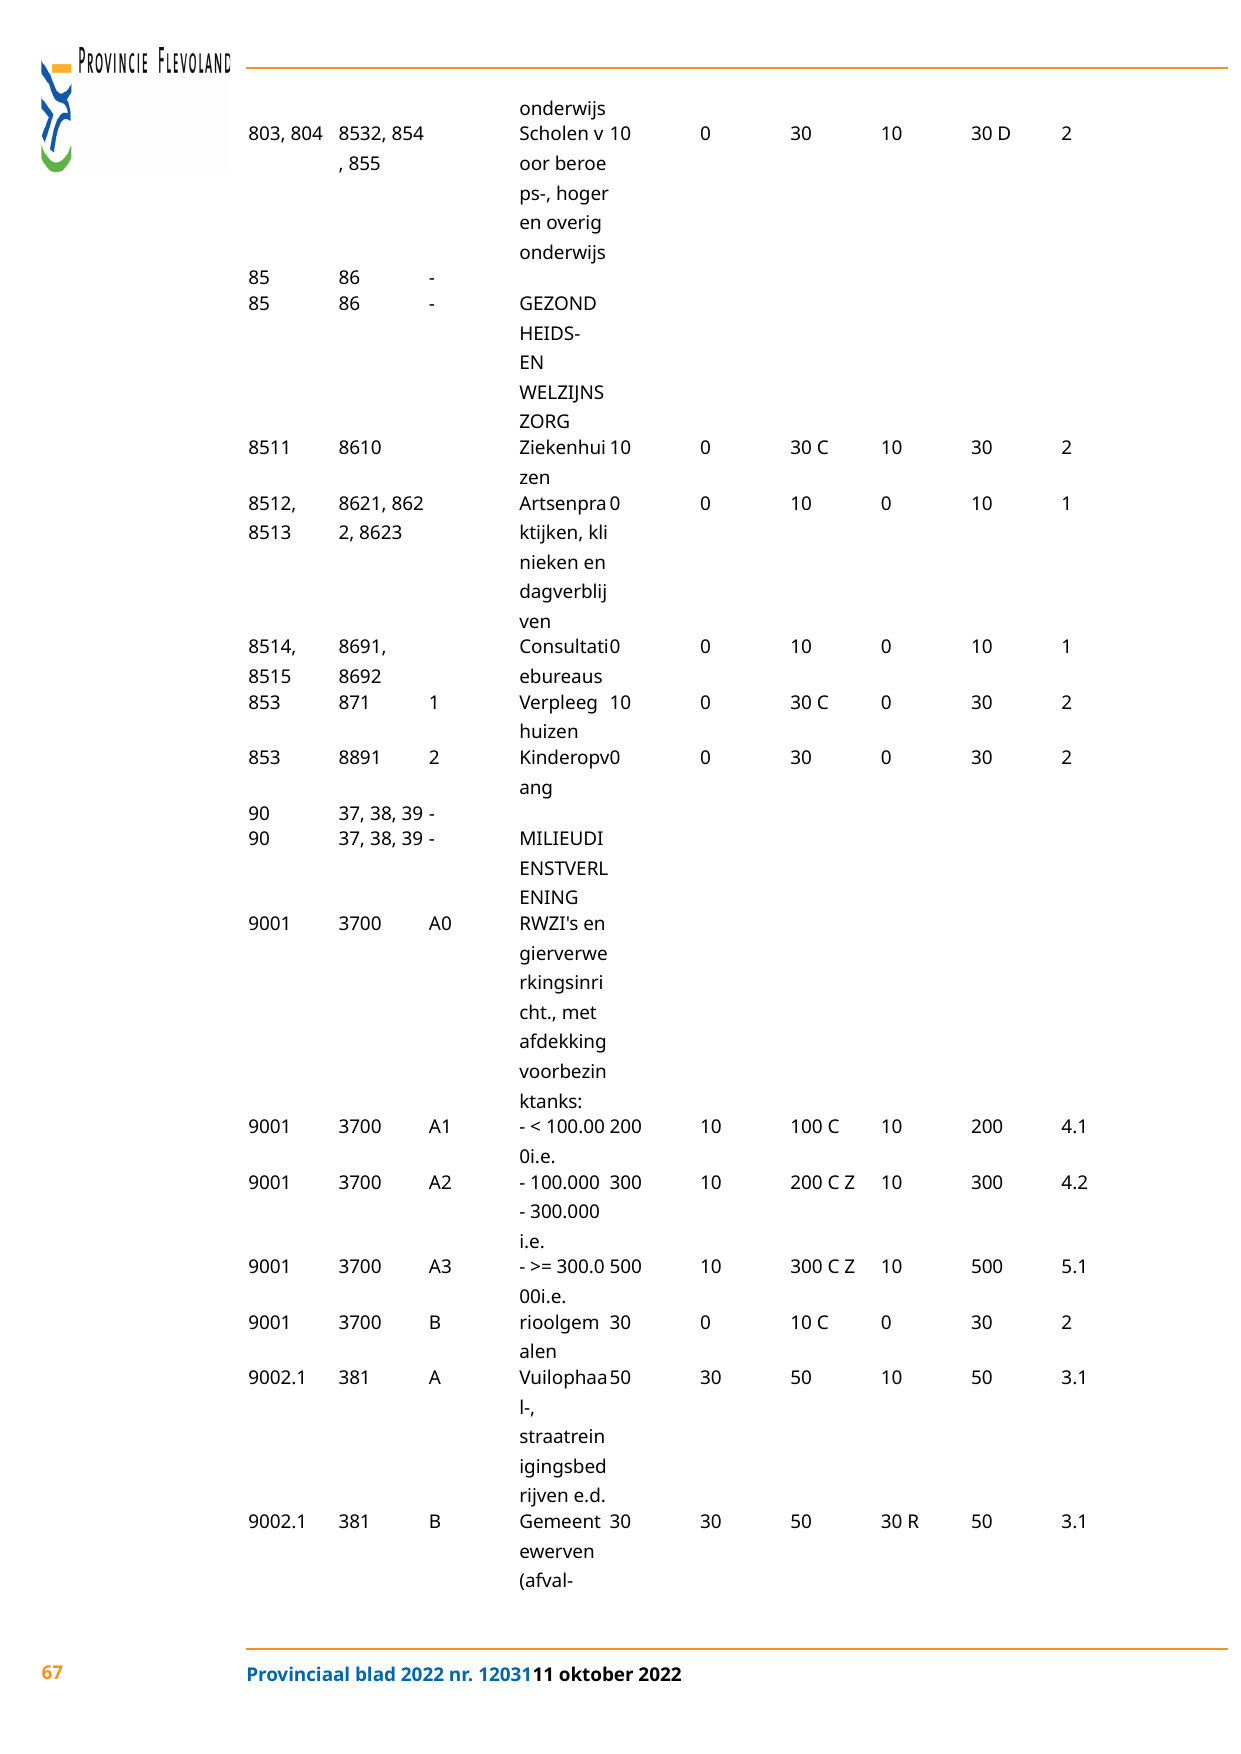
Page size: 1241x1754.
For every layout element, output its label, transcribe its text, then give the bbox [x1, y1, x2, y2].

table_cell 10 [881, 1169, 971, 1254]
table_cell 30 C [790, 689, 881, 744]
table_cell 10 [790, 490, 881, 634]
table_cell 30 [700, 1509, 790, 1593]
table_cell 0 [700, 121, 790, 264]
table_cell 85 [248, 265, 338, 290]
table_cell [700, 290, 790, 434]
table_cell 2 [1061, 1309, 1152, 1364]
table_cell 0 [881, 1309, 971, 1364]
table_cell [700, 800, 790, 825]
table_cell 381 [338, 1509, 429, 1593]
table_cell 50 [971, 1364, 1061, 1508]
table_cell 2 [1061, 121, 1152, 264]
table_cell A [429, 1364, 519, 1508]
table_cell [790, 265, 881, 290]
table_cell 4.1 [1061, 1114, 1152, 1169]
table_cell 4.2 [1061, 1169, 1152, 1254]
table_cell [1061, 825, 1152, 910]
table_cell 8512, 8513 [248, 490, 338, 634]
table_cell 0 [881, 744, 971, 800]
table_cell GEZONDHEIDS- EN WELZIJNSZORG [519, 290, 609, 434]
table_cell 300 [609, 1169, 700, 1254]
table_cell 300 [971, 1169, 1061, 1254]
table_cell 30 [971, 434, 1061, 490]
table_cell - >= 300.000i.e. [519, 1254, 609, 1309]
table_cell 8621, 8622, 8623 [338, 490, 429, 634]
table_cell 9001 [248, 910, 338, 1113]
table_cell [429, 434, 519, 490]
table_cell Vuilophaal-, straatreinigingsbedrijven e.d. [519, 1364, 609, 1508]
table_cell 10 [881, 1114, 971, 1169]
table_cell 30 [790, 744, 881, 800]
table_cell [700, 265, 790, 290]
table_cell [881, 265, 971, 290]
table_cell - 100.000 - 300.000 i.e. [519, 1169, 609, 1254]
table_cell 9002.1 [248, 1509, 338, 1593]
table_cell 3700 [338, 1169, 429, 1254]
table_cell [429, 634, 519, 689]
table_cell Verpleeghuizen [519, 689, 609, 744]
table_cell 8691, 8692 [338, 634, 429, 689]
table_cell 85 [248, 290, 338, 434]
table_cell 100 C [790, 1114, 881, 1169]
table_cell [429, 95, 519, 121]
table_cell 10 [609, 121, 700, 264]
table_cell Artsenpraktijken, klinieken en dagverblijven [519, 490, 609, 634]
table_cell A3 [429, 1254, 519, 1309]
table_cell 10 [881, 434, 971, 490]
table_cell 50 [790, 1509, 881, 1593]
table_cell 30 R [881, 1509, 971, 1593]
table_cell 50 [609, 1364, 700, 1508]
table_cell A1 [429, 1114, 519, 1169]
table_cell 1 [1061, 634, 1152, 689]
table_cell [609, 910, 700, 1113]
table_cell Kinderopvang [519, 744, 609, 800]
table_cell 200 [609, 1114, 700, 1169]
table_cell - < 100.000i.e. [519, 1114, 609, 1169]
table_cell 200 C Z [790, 1169, 881, 1254]
table_cell 3700 [338, 1254, 429, 1309]
table_cell 37, 38, 39 [338, 825, 429, 910]
table_cell [790, 910, 881, 1113]
table_cell 10 [971, 490, 1061, 634]
table_cell 3.1 [1061, 1364, 1152, 1508]
table_cell [1061, 95, 1152, 121]
table_cell Gemeentewerven (afval- [519, 1509, 609, 1593]
table_cell 8610 [338, 434, 429, 490]
table_cell [790, 825, 881, 910]
table_cell [519, 265, 609, 290]
table_cell B [429, 1509, 519, 1593]
table_cell 9001 [248, 1169, 338, 1254]
table_cell 381 [338, 1364, 429, 1508]
table_cell 0 [700, 1309, 790, 1364]
table_cell 8511 [248, 434, 338, 490]
table_cell 10 [700, 1114, 790, 1169]
table_cell [248, 95, 338, 121]
table_cell 871 [338, 689, 429, 744]
table_cell 2 [1061, 689, 1152, 744]
table_cell 9002.1 [248, 1364, 338, 1508]
table_cell 0 [609, 744, 700, 800]
table_cell 10 [790, 634, 881, 689]
table_cell MILIEUDIENSTVERLENING [519, 825, 609, 910]
table_cell 8532, 854, 855 [338, 121, 429, 264]
table_cell 30 [971, 689, 1061, 744]
table_cell [881, 290, 971, 434]
table_cell 10 [881, 1364, 971, 1508]
table_cell - [429, 290, 519, 434]
table_cell [609, 800, 700, 825]
table_cell 0 [609, 634, 700, 689]
table_cell 10 C [790, 1309, 881, 1364]
table_cell [338, 95, 429, 121]
table_cell [971, 825, 1061, 910]
table_cell 803, 804 [248, 121, 338, 264]
table_cell 30 [700, 1364, 790, 1508]
table_cell [1061, 290, 1152, 434]
table_cell 30 [971, 1309, 1061, 1364]
table_cell [429, 490, 519, 634]
table_cell A0 [429, 910, 519, 1113]
table_cell [519, 800, 609, 825]
table_cell 0 [609, 490, 700, 634]
table_cell onderwijs [519, 95, 609, 121]
table_cell 30 [790, 121, 881, 264]
table_cell [971, 265, 1061, 290]
table_cell 90 [248, 825, 338, 910]
table_cell 9001 [248, 1309, 338, 1364]
table_cell [790, 95, 881, 121]
table_cell 853 [248, 689, 338, 744]
table_cell 86 [338, 290, 429, 434]
table_cell 30 D [971, 121, 1061, 264]
table_cell 10 [881, 1254, 971, 1309]
table_cell [881, 825, 971, 910]
table_cell [609, 825, 700, 910]
table_cell 0 [881, 490, 971, 634]
table_cell 3700 [338, 1114, 429, 1169]
table_cell 86 [338, 265, 429, 290]
table_cell [1061, 800, 1152, 825]
table_cell [790, 800, 881, 825]
table_cell 90 [248, 800, 338, 825]
table_cell 9001 [248, 1254, 338, 1309]
table_cell RWZI's en gierverwerkingsinricht., met afdekking voorbezinktanks: [519, 910, 609, 1113]
table_cell [700, 910, 790, 1113]
table_cell 10 [609, 689, 700, 744]
table_cell 30 [609, 1309, 700, 1364]
table_cell 3.1 [1061, 1509, 1152, 1593]
table_cell 50 [971, 1509, 1061, 1593]
table_cell [881, 95, 971, 121]
table_cell 500 [609, 1254, 700, 1309]
table_cell - [429, 825, 519, 910]
table_cell 3700 [338, 1309, 429, 1364]
table_cell [971, 95, 1061, 121]
table_cell 8891 [338, 744, 429, 800]
table_cell 0 [881, 634, 971, 689]
table_cell 5.1 [1061, 1254, 1152, 1309]
table_cell 8514, 8515 [248, 634, 338, 689]
table_cell 0 [700, 634, 790, 689]
table_cell 0 [700, 490, 790, 634]
table_cell 37, 38, 39 [338, 800, 429, 825]
table_cell 300 C Z [790, 1254, 881, 1309]
table_cell [609, 265, 700, 290]
table_cell 10 [700, 1169, 790, 1254]
table_cell 500 [971, 1254, 1061, 1309]
table_cell [700, 95, 790, 121]
table_cell 2 [429, 744, 519, 800]
table_cell [881, 800, 971, 825]
table_cell 853 [248, 744, 338, 800]
picture [41, 47, 231, 172]
table_cell - [429, 265, 519, 290]
table_cell [609, 290, 700, 434]
table_cell [971, 910, 1061, 1113]
table_cell 30 [971, 744, 1061, 800]
table_cell 1 [429, 689, 519, 744]
table_cell 10 [700, 1254, 790, 1309]
table_cell rioolgemalen [519, 1309, 609, 1364]
table_cell 0 [700, 689, 790, 744]
table_cell 50 [790, 1364, 881, 1508]
table_cell 10 [881, 121, 971, 264]
table_cell 0 [700, 744, 790, 800]
table_cell Consultatiebureaus [519, 634, 609, 689]
table_cell A2 [429, 1169, 519, 1254]
table_cell 0 [700, 434, 790, 490]
table_cell [790, 290, 881, 434]
table_cell [1061, 265, 1152, 290]
table_cell B [429, 1309, 519, 1364]
table_cell 2 [1061, 434, 1152, 490]
table_cell [700, 825, 790, 910]
table_cell 10 [971, 634, 1061, 689]
table_cell 0 [881, 689, 971, 744]
table_cell 3700 [338, 910, 429, 1113]
table_cell - [429, 800, 519, 825]
table_cell [971, 290, 1061, 434]
table_cell [1061, 910, 1152, 1113]
table_cell 1 [1061, 490, 1152, 634]
table_cell 10 [609, 434, 700, 490]
table_cell 30 [609, 1509, 700, 1593]
table_cell Ziekenhuizen [519, 434, 609, 490]
table_cell [429, 121, 519, 264]
table_cell Scholen voor beroeps-, hoger en overigonderwijs [519, 121, 609, 264]
table_cell [971, 800, 1061, 825]
table_cell 9001 [248, 1114, 338, 1169]
table_cell 30 C [790, 434, 881, 490]
table_cell [609, 95, 700, 121]
table_cell 2 [1061, 744, 1152, 800]
table_cell 200 [971, 1114, 1061, 1169]
table_cell [881, 910, 971, 1113]
